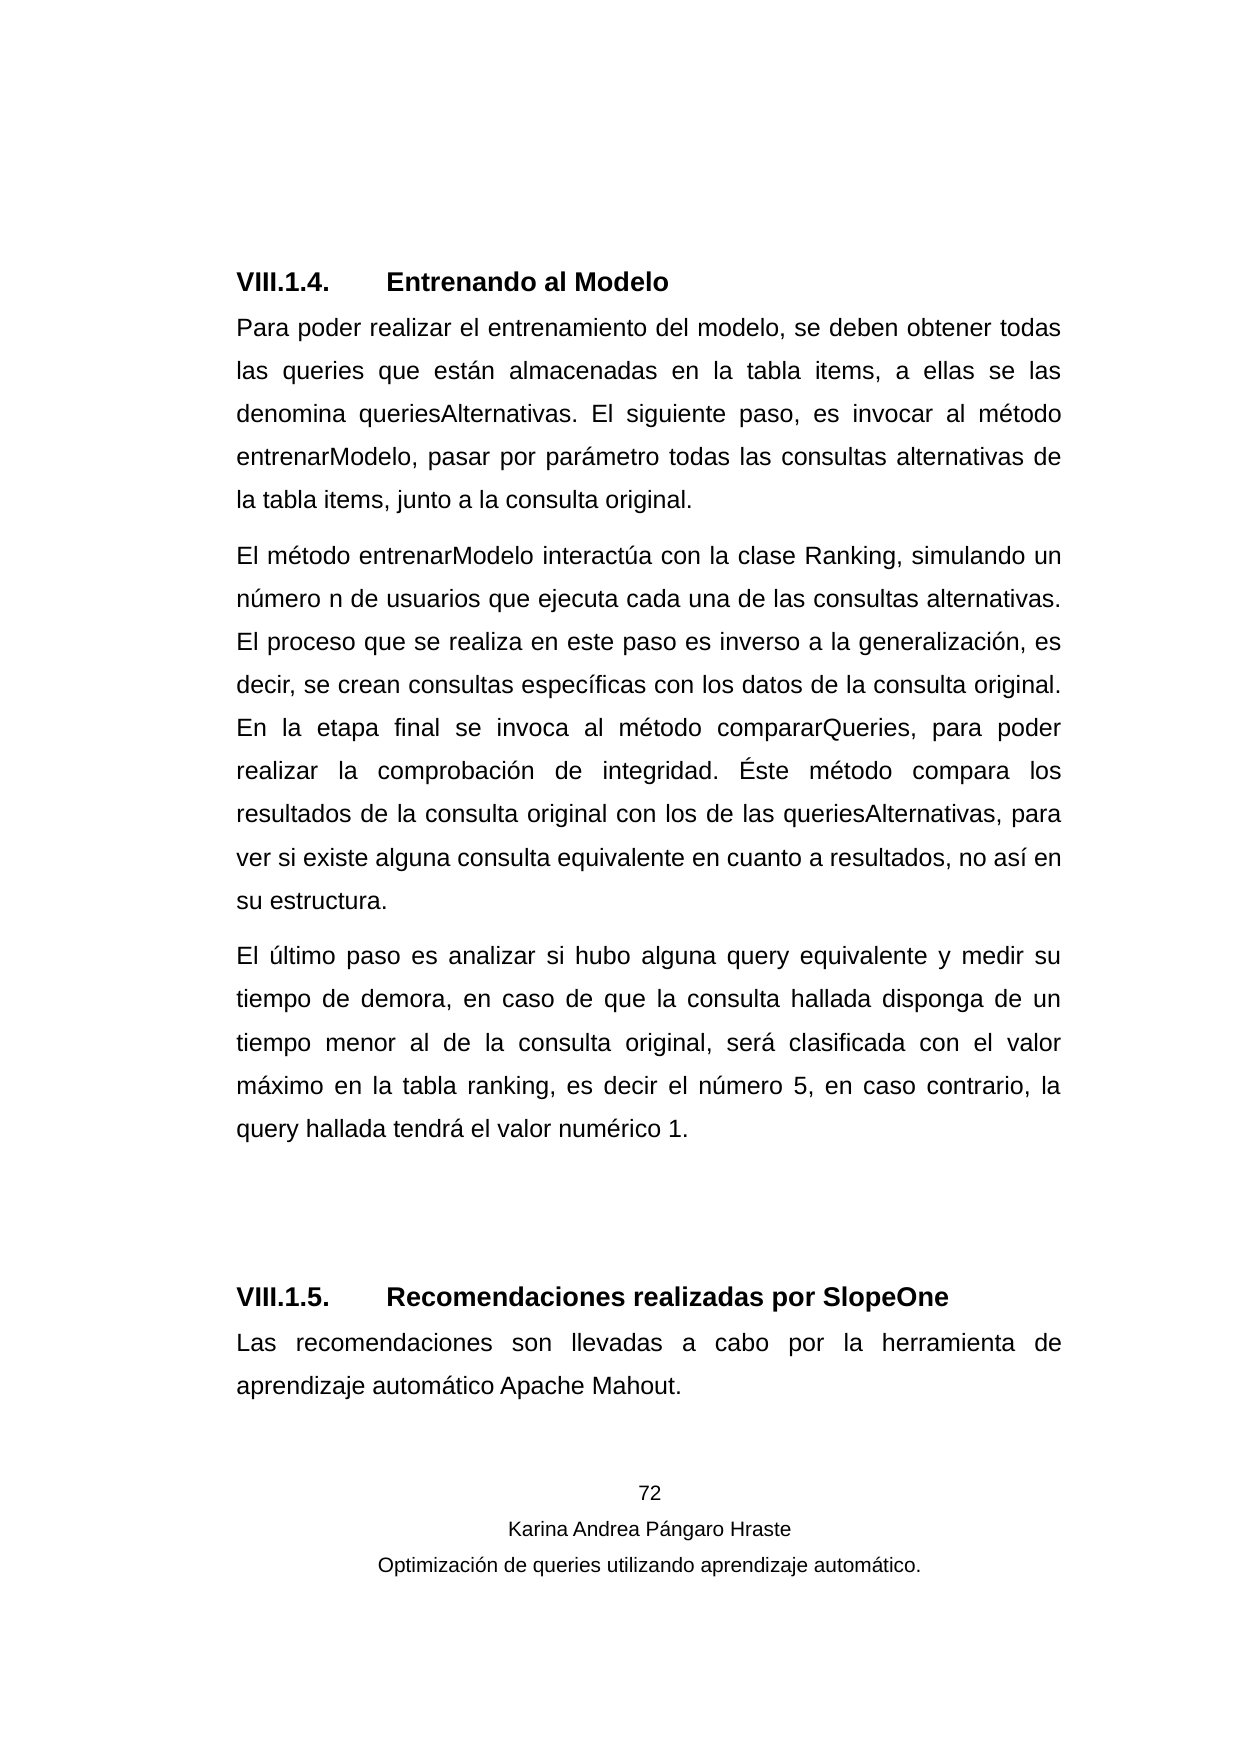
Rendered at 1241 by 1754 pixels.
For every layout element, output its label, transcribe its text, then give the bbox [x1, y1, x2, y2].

subtitle Entrenando al Modelo [236, 266, 1063, 297]
text El método entrenarModelo interactúa con la clase Ranking, simulando un número n de usuarios que ejecuta cada una de las consultas alternativas. El proceso que se realiza en este paso es inverso a la generalización, es decir, se crean consultas específicas con los datos de la consulta original. En la etapa final se invoca al método compararQueries, para poder realizar la comprobación de integridad. Éste método compara los resultados de la consulta original con los de las queriesAlternativas, para ver si existe alguna consulta equivalente en cuanto a resultados, no así en su estructura. [236, 541, 1063, 914]
text El último paso es analizar si hubo alguna query equivalente y medir su tiempo de demora, en caso de que la consulta hallada disponga de un tiempo menor al de la consulta original, será clasificada con el valor máximo en la tabla ranking, es decir el número 5, en caso contrario, la query hallada tendrá el valor numérico 1. [236, 941, 1063, 1143]
text Las recomendaciones son llevadas a cabo por la herramienta de aprendizaje automático Apache Mahout. [236, 1328, 1063, 1399]
subtitle Recomendaciones realizadas por SlopeOne [236, 1281, 1063, 1312]
text Para poder realizar el entrenamiento del modelo, se deben obtener todas las queries que están almacenadas en la tabla items, a ellas se las denomina queriesAlternativas. El siguiente paso, es invocar al método entrenarModelo, pasar por parámetro todas las consultas alternativas de la tabla items, junto a la consulta original. [236, 313, 1063, 514]
